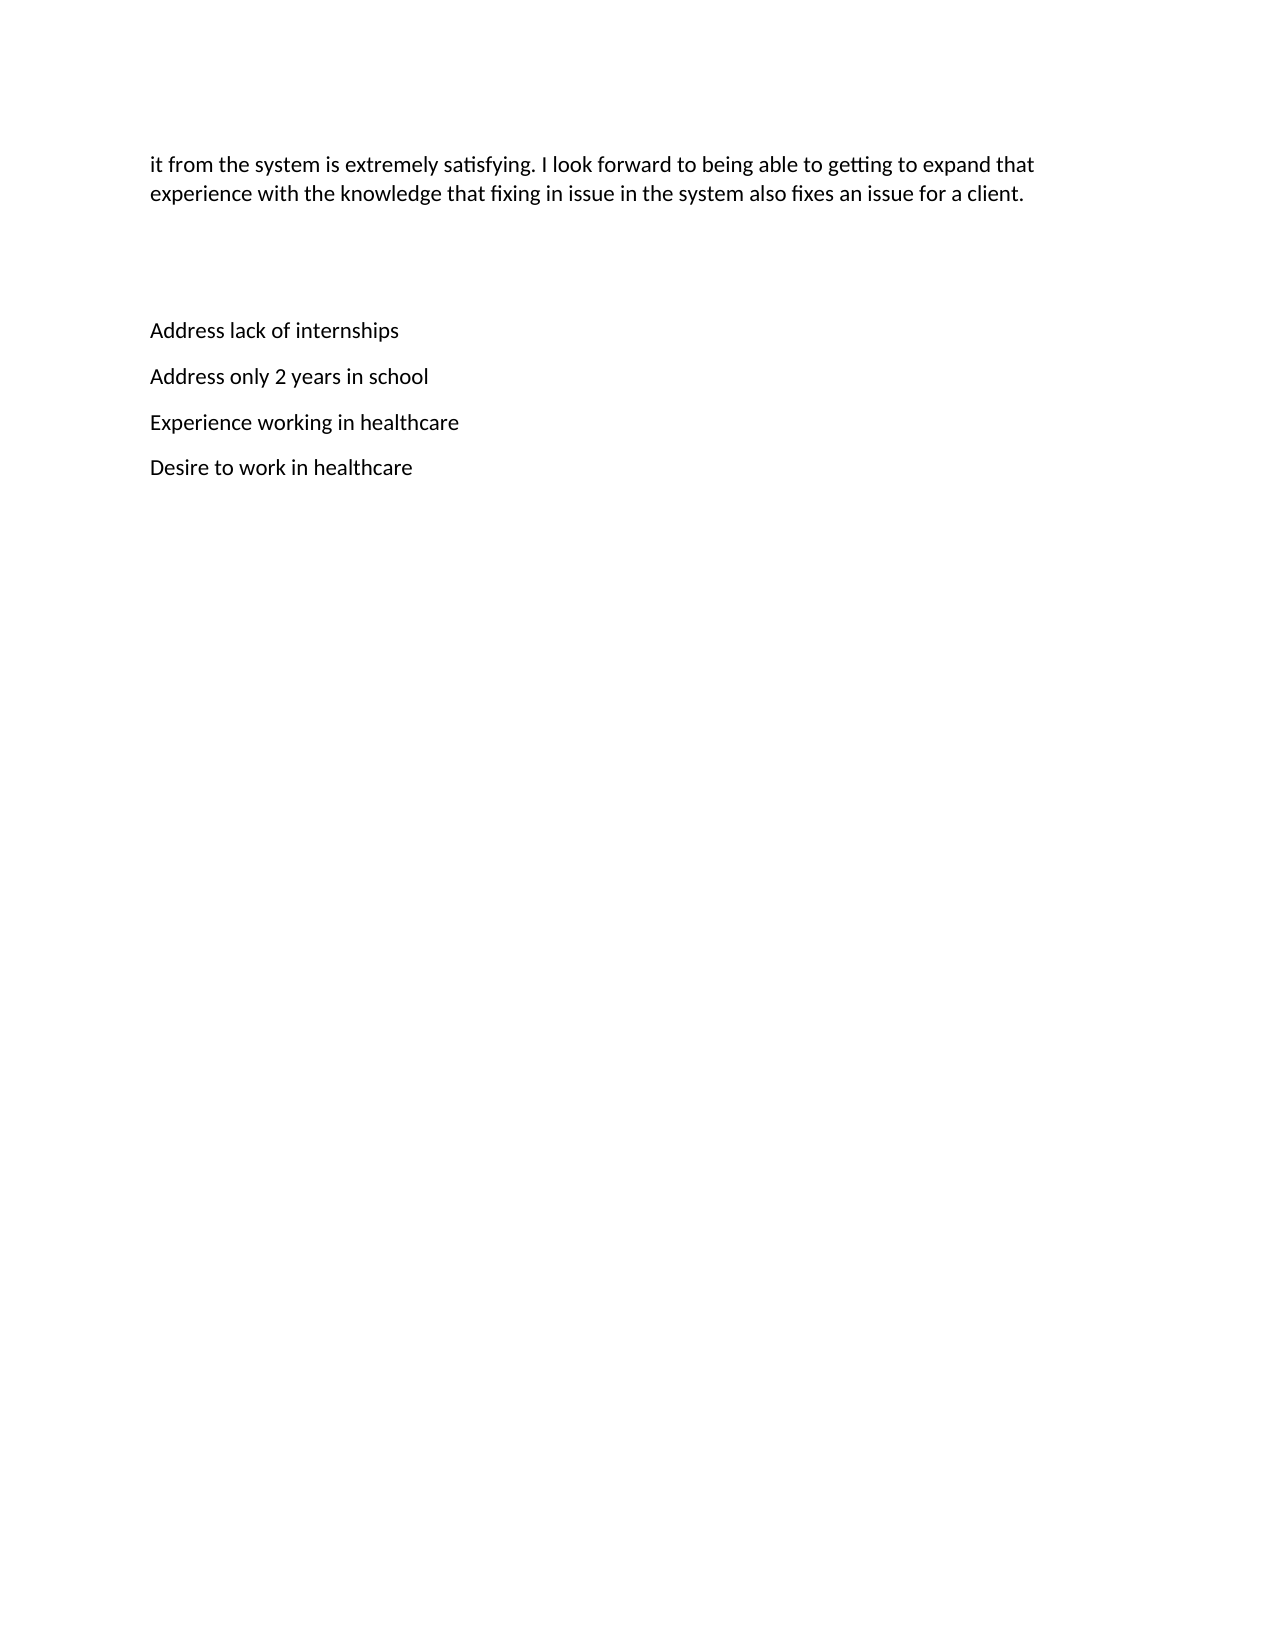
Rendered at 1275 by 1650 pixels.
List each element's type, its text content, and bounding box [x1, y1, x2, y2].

text Address lack of internships [150, 316, 1125, 344]
text Address only 2 years in school [150, 362, 1125, 390]
text Experience working in healthcare [150, 408, 1125, 436]
text it from the system is extremely satisfying. I look forward to being able to getting to expand that experience with the knowledge that fixing in issue in the system also fixes an issue for a client. [150, 150, 1125, 207]
text Desire to work in healthcare [150, 453, 1125, 481]
